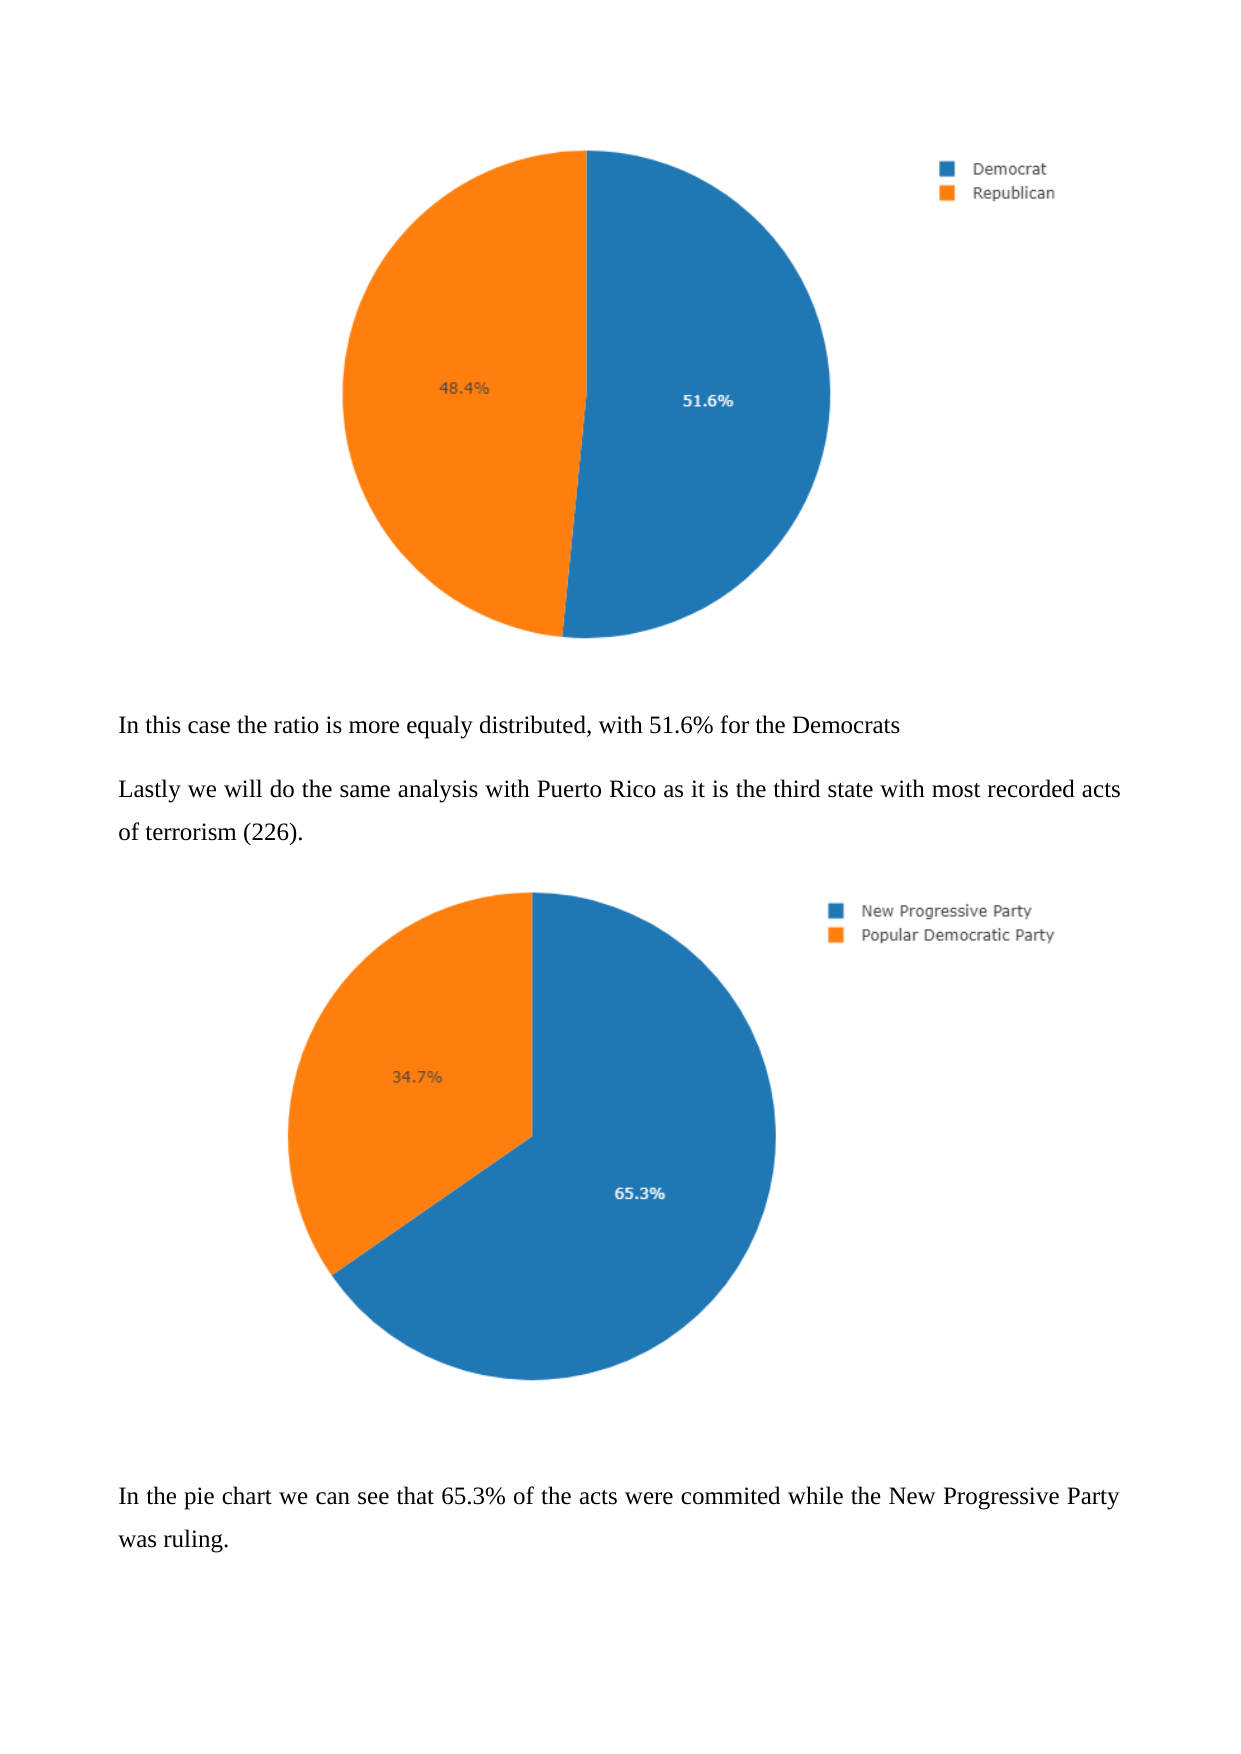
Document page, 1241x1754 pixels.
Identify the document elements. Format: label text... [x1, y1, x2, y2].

text In the pie chart we can see that 65.3% of the acts were commited while the New Progressive Party was ruling. [118, 1481, 1122, 1553]
table_header [1075, 119, 1122, 688]
picture [188, 119, 1075, 689]
table_header [119, 861, 1122, 1459]
picture [188, 861, 1075, 1431]
text Lastly we will do the same analysis with Puerto Rico as it is the third state with most recorded acts of terrorism (226). [118, 774, 1122, 846]
text In this case the ratio is more equaly distributed, with 51.6% for the Democrats [118, 710, 1122, 739]
table_header [119, 119, 188, 688]
